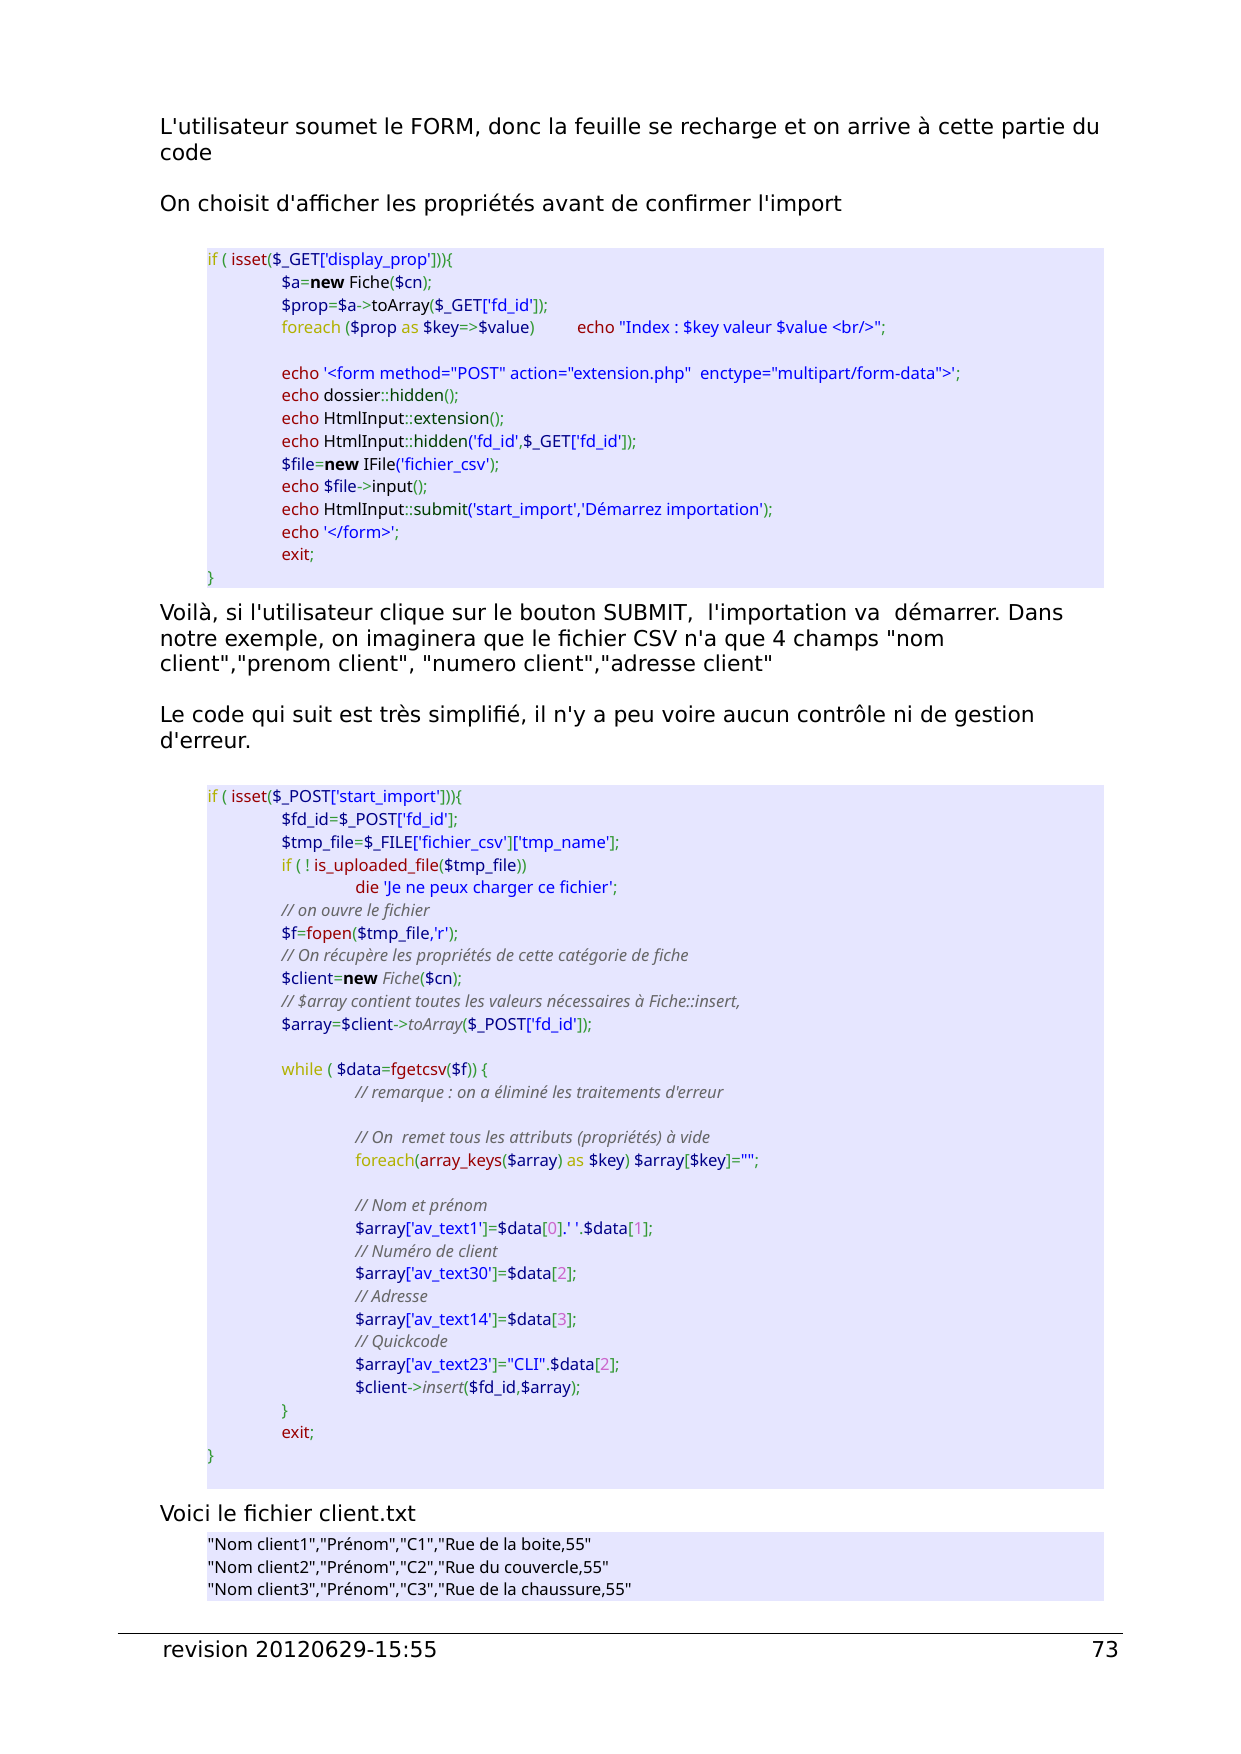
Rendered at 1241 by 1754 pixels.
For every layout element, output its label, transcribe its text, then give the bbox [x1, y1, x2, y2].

text "Nom client1","Prénom","C1","Rue de la boite,55" "Nom client2","Prénom","C2","Rue du couvercle,55" "Nom client3","Prénom","C3","Rue de la chaussure,55" [207, 1532, 1104, 1601]
text L'utilisateur soumet le FORM, donc la feuille se recharge et on arrive à cette partie du code On choisit d'afficher les propriétés avant de confirmer l'import [159, 88, 1123, 216]
text Voici le fichier client.txt [159, 1501, 1123, 1526]
text if ( isset($_GET['display_prop'])){ $a=new Fiche($cn); $prop=$a->toArray($_GET['fd_id']); foreach ($prop as $key=>$value) echo "Index : $key valeur $value <br/>"; echo '<form method="POST" action="extension.php" enctype="multipart/form-data">'; echo dossier::hidden(); echo HtmlInput::extension(); echo HtmlInput::hidden('fd_id',$_GET['fd_id']); $file=new IFile('fichier_csv'); echo $file->input(); echo HtmlInput::submit('start_import','Démarrez importation'); echo '</form>'; exit; } [207, 248, 1104, 588]
text Voilà, si l'utilisateur clique sur le bouton SUBMIT, l'importation va démarrer. Dans notre exemple, on imaginera que le fichier CSV n'a que 4 champs "nom client","prenom client", "numero client","adresse client" Le code qui suit est très simplifié, il n'y a peu voire aucun contrôle ni de gestion d'erreur. [159, 600, 1123, 753]
text if ( isset($_POST['start_import'])){ $fd_id=$_POST['fd_id']; $tmp_file=$_FILE['fichier_csv']['tmp_name']; if ( ! is_uploaded_file($tmp_file)) die 'Je ne peux charger ce fichier'; // on ouvre le fichier $f=fopen($tmp_file,'r'); // On récupère les propriétés de cette catégorie de fiche $client=new Fiche($cn); // $array contient toutes les valeurs nécessaires à Fiche::insert, $array=$client->toArray($_POST['fd_id']); while ( $data=fgetcsv($f)) { // remarque : on a éliminé les traitements d'erreur // On remet tous les attributs (propriétés) à vide foreach(array_keys($array) as $key) $array[$key]=""; // Nom et prénom $array['av_text1']=$data[0].' '.$data[1]; // Numéro de client $array['av_text30']=$data[2]; // Adresse $array['av_text14']=$data[3]; // Quickcode $array['av_text23']="CLI".$data[2]; $client->insert($fd_id,$array); } exit; } [207, 785, 1104, 1489]
